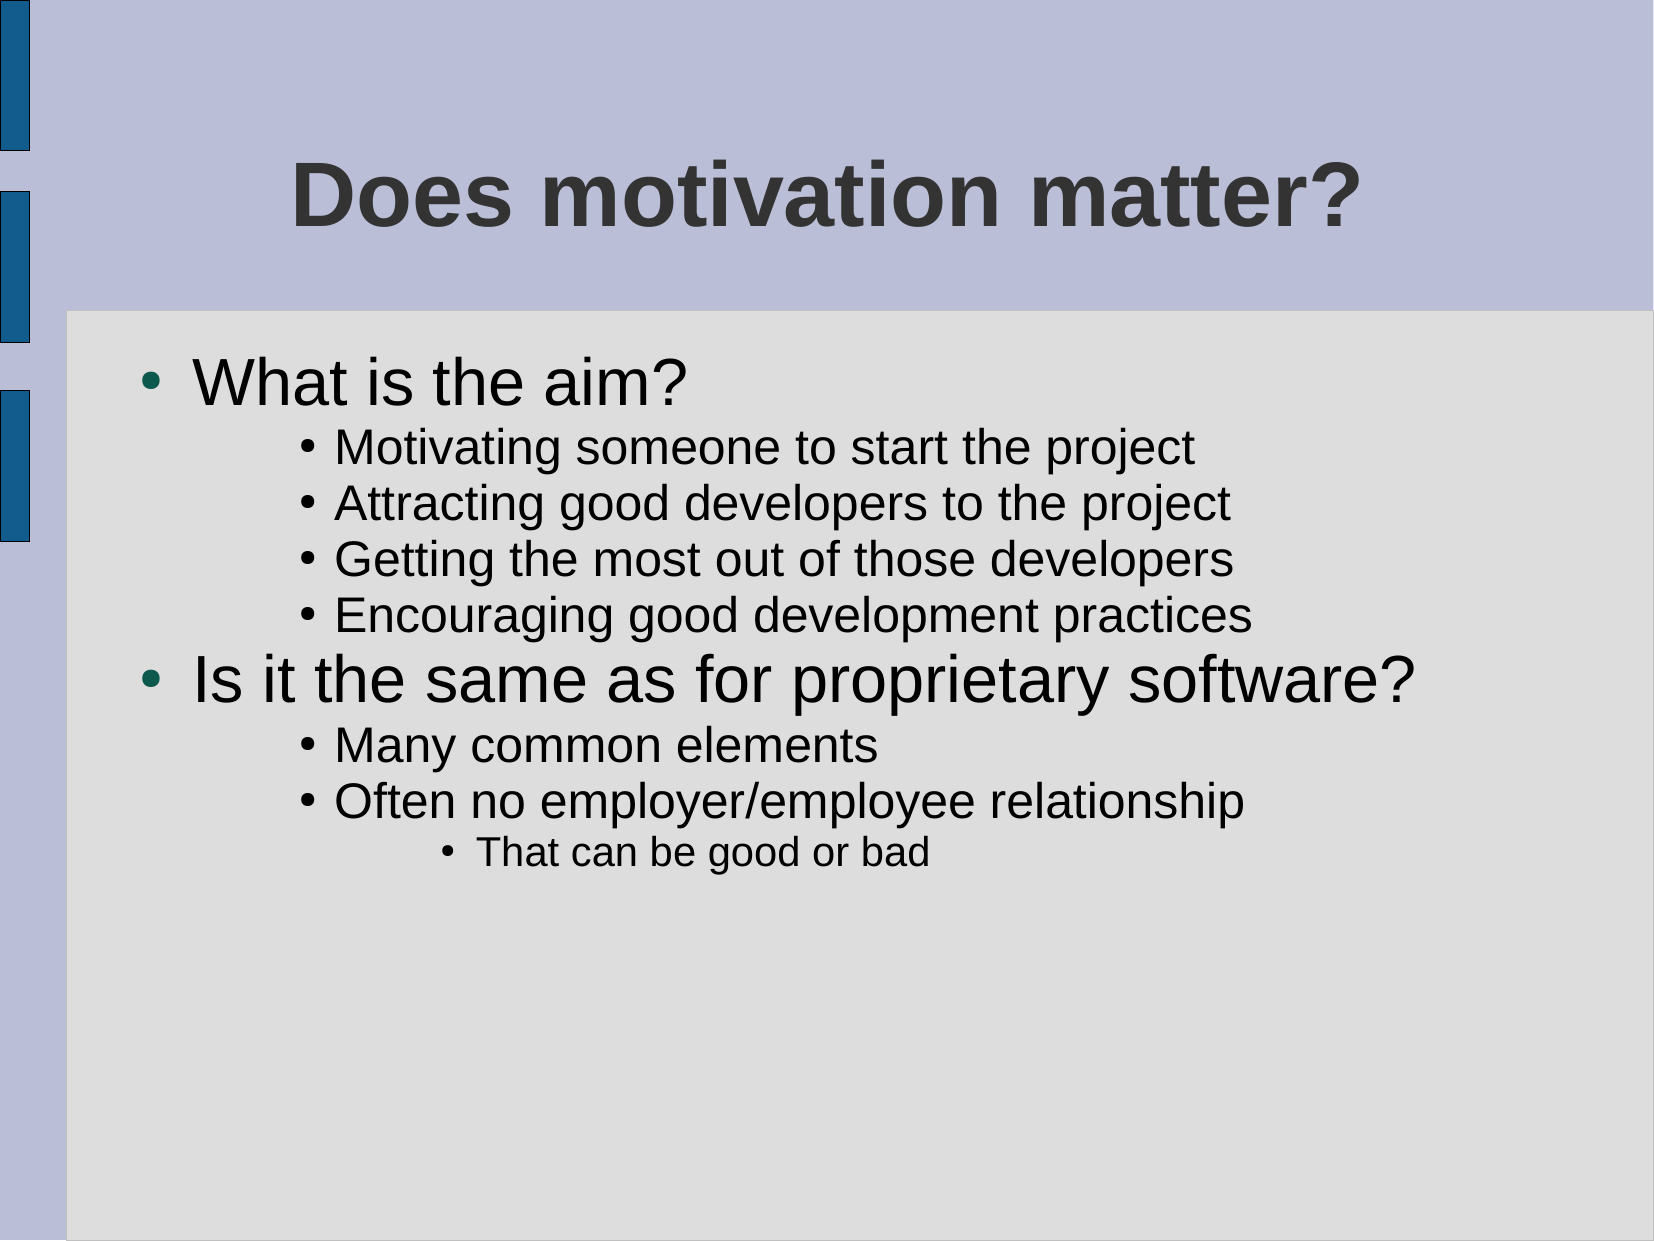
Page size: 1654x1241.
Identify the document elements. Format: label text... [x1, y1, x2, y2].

title Does motivation matter? [121, 91, 1534, 299]
list What is the aim? Motivating someone to start the project Attracting good developers to the project Getting the most out of those developers Encouraging good development practices Is it the same as for proprietary software? Many common elements Often no employer/employee relationship That can be good or bad [121, 344, 1534, 1112]
